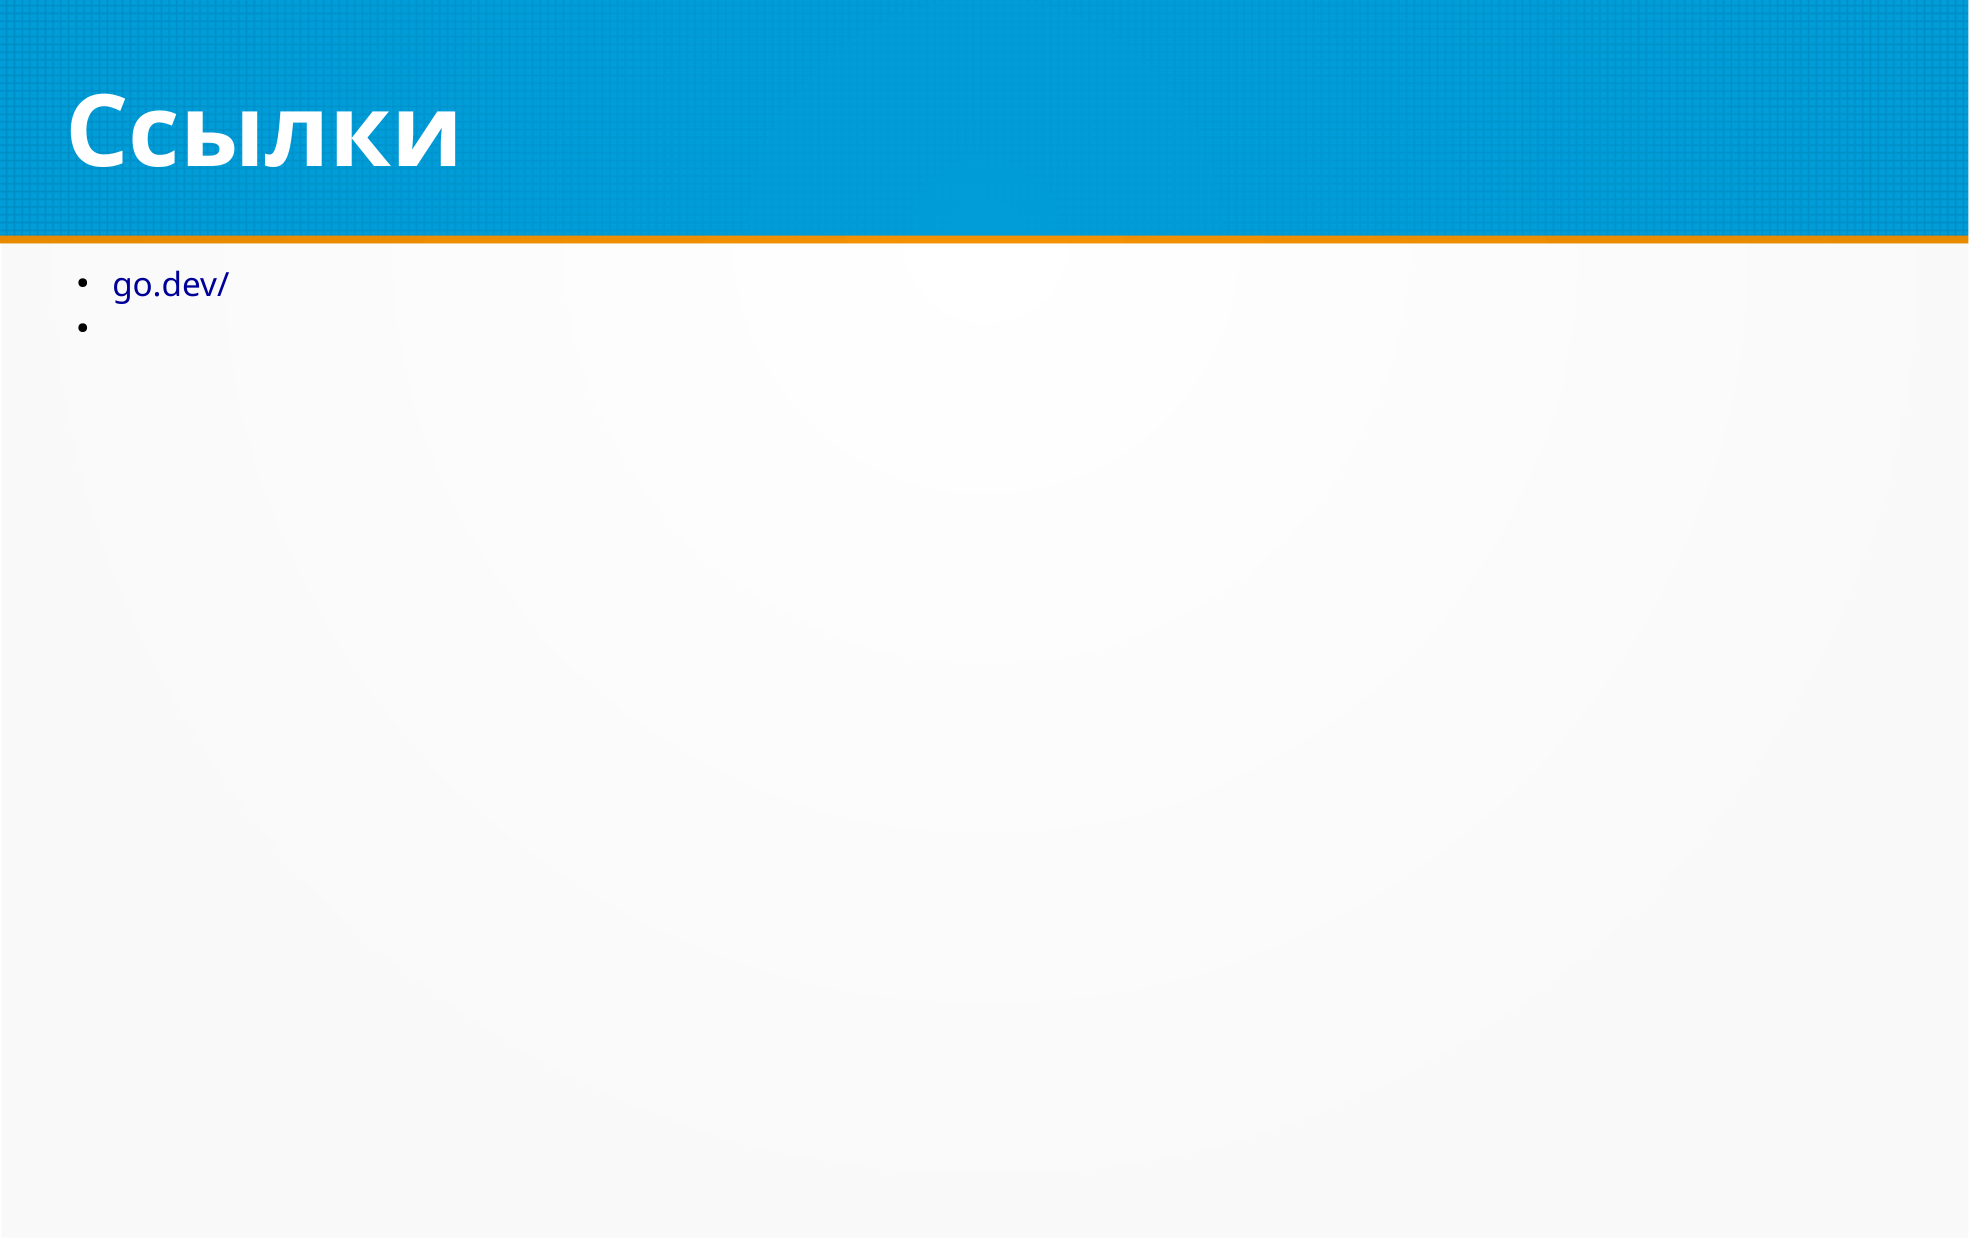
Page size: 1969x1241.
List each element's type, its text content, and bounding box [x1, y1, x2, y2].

picture [0, 236, 1969, 1241]
text_box Cсылки [59, 55, 1902, 200]
text_box go.dev/ [70, 255, 1902, 1209]
